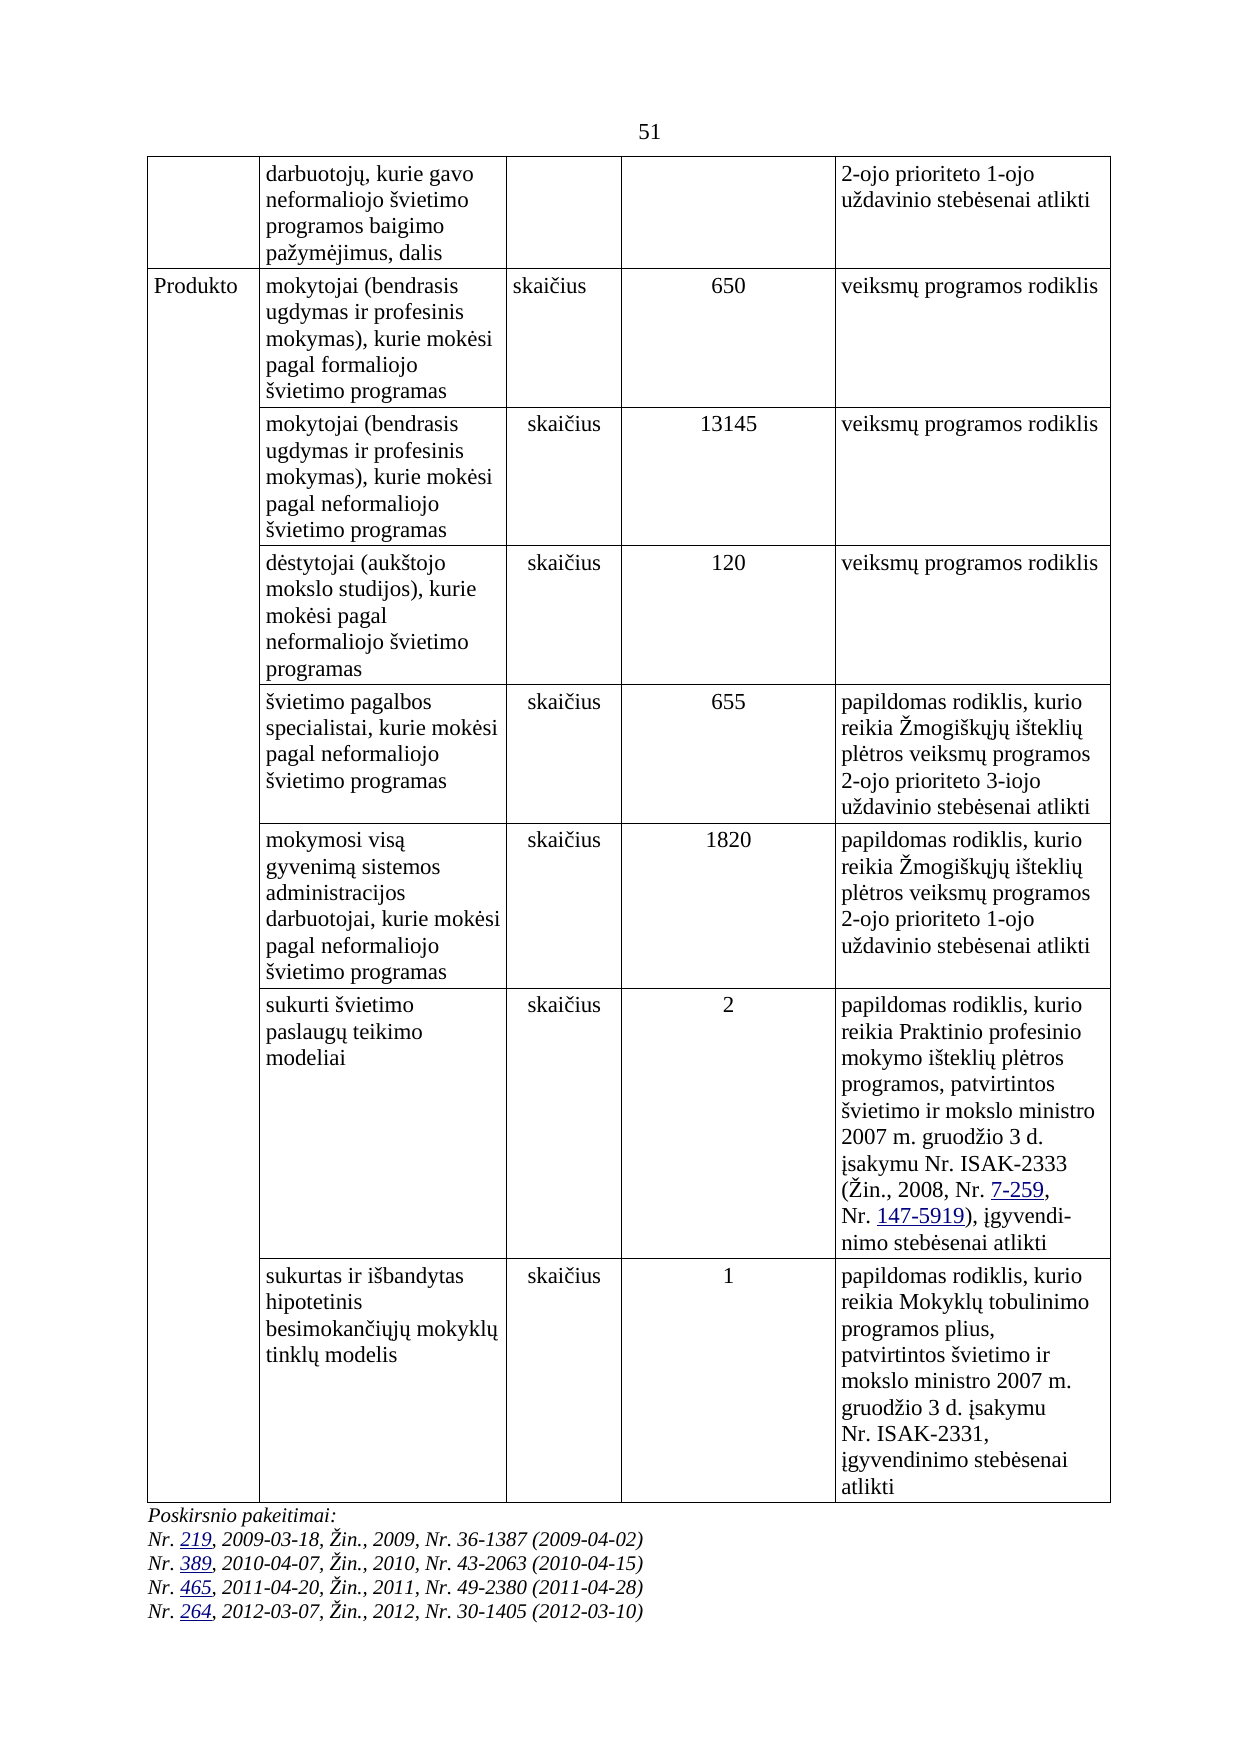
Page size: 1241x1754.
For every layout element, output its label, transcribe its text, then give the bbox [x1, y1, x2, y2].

table_cell sukurti švietimo paslaugų teikimo modeliai [260, 989, 506, 1258]
table_cell mokytojai (bendrasis ugdymas ir profesinis mokymas), kurie mokėsi pagal formaliojo švietimo programas [260, 269, 506, 407]
table_cell Produkto [148, 269, 259, 1502]
text Nr. 389, 2010-04-07, Žin., 2010, Nr. 43-2063 (2010-04-15) [148, 1551, 1152, 1575]
table_cell [622, 157, 835, 268]
table_cell skaičius [507, 269, 621, 407]
table_cell darbuotojų, kurie gavo neformaliojo švietimo programos baigimo pažymėjimus, dalis [260, 157, 506, 268]
table_cell skaičius [507, 546, 621, 684]
table_cell 2 [622, 989, 835, 1258]
table_cell švietimo pagalbos specialistai, kurie mokėsi pagal neformaliojo švietimo programas [260, 685, 506, 822]
table_cell 655 [622, 685, 835, 822]
text Nr. 264, 2012-03-07, Žin., 2012, Nr. 30-1405 (2012-03-10) [148, 1599, 1152, 1623]
table_cell skaičius [507, 989, 621, 1258]
table_cell dėstytojai (aukštojo mokslo studijos), kurie mokėsi pagal neformaliojo švietimo programas [260, 546, 506, 684]
table_cell sukurtas ir išbandytas hipotetinis besimokančiųjų mokyklų tinklų modelis [260, 1259, 506, 1502]
table_cell veiksmų programos rodiklis [836, 269, 1110, 407]
table_cell veiksmų programos rodiklis [836, 408, 1110, 545]
table_cell skaičius [507, 1259, 621, 1502]
table_cell skaičius [507, 685, 621, 822]
table_cell 1820 [622, 824, 835, 987]
table_cell 13145 [622, 408, 835, 545]
table_cell [148, 157, 259, 268]
table_cell mokytojai (bendrasis ugdymas ir profesinis mokymas), kurie mokėsi pagal neformaliojo švietimo programas [260, 408, 506, 545]
text Nr. 219, 2009-03-18, Žin., 2009, Nr. 36-1387 (2009-04-02) [148, 1527, 1152, 1551]
table_cell veiksmų programos rodiklis [836, 546, 1110, 684]
table_cell 120 [622, 546, 835, 684]
table_cell mokymosi visą gyvenimą sistemos administracijos darbuotojai, kurie mokėsi pagal neformaliojo švietimo programas [260, 824, 506, 987]
table_cell [507, 157, 621, 268]
table_cell skaičius [507, 824, 621, 987]
text Poskirsnio pakeitimai: [148, 1503, 1152, 1527]
table_cell skaičius [507, 408, 621, 545]
table_cell papildomas rodiklis, kurio reikia Praktinio profesinio mokymo išteklių plėtros programos, patvirtintos švietimo ir mokslo ministro 2007 m. gruodžio 3 d. įsakymu Nr. ISAK-2333 (Žin., 2008, Nr. 7-259, Nr. 147-5919), įgyvendi-nimo stebėsenai atlikti [836, 989, 1110, 1258]
table_cell papildomas rodiklis, kurio reikia Žmogiškųjų išteklių plėtros veiksmų programos 2-ojo prioriteto 1-ojo uždavinio stebėsenai atlikti [836, 824, 1110, 987]
table_cell papildomas rodiklis, kurio reikia Žmogiškųjų išteklių plėtros veiksmų programos 2-ojo prioriteto 3-iojo uždavinio stebėsenai atlikti [836, 685, 1110, 822]
table_cell 1 [622, 1259, 835, 1502]
text Nr. 465, 2011-04-20, Žin., 2011, Nr. 49-2380 (2011-04-28) [148, 1575, 1152, 1599]
table_cell 2-ojo prioriteto 1-ojo uždavinio stebėsenai atlikti [836, 157, 1110, 268]
table_cell papildomas rodiklis, kurio reikia Mokyklų tobulinimo programos plius, patvirtintos švietimo ir mokslo ministro 2007 m. gruodžio 3 d. įsakymu Nr. ISAK-2331, įgyvendinimo stebėsenai atlikti [836, 1259, 1110, 1502]
table_cell 650 [622, 269, 835, 407]
